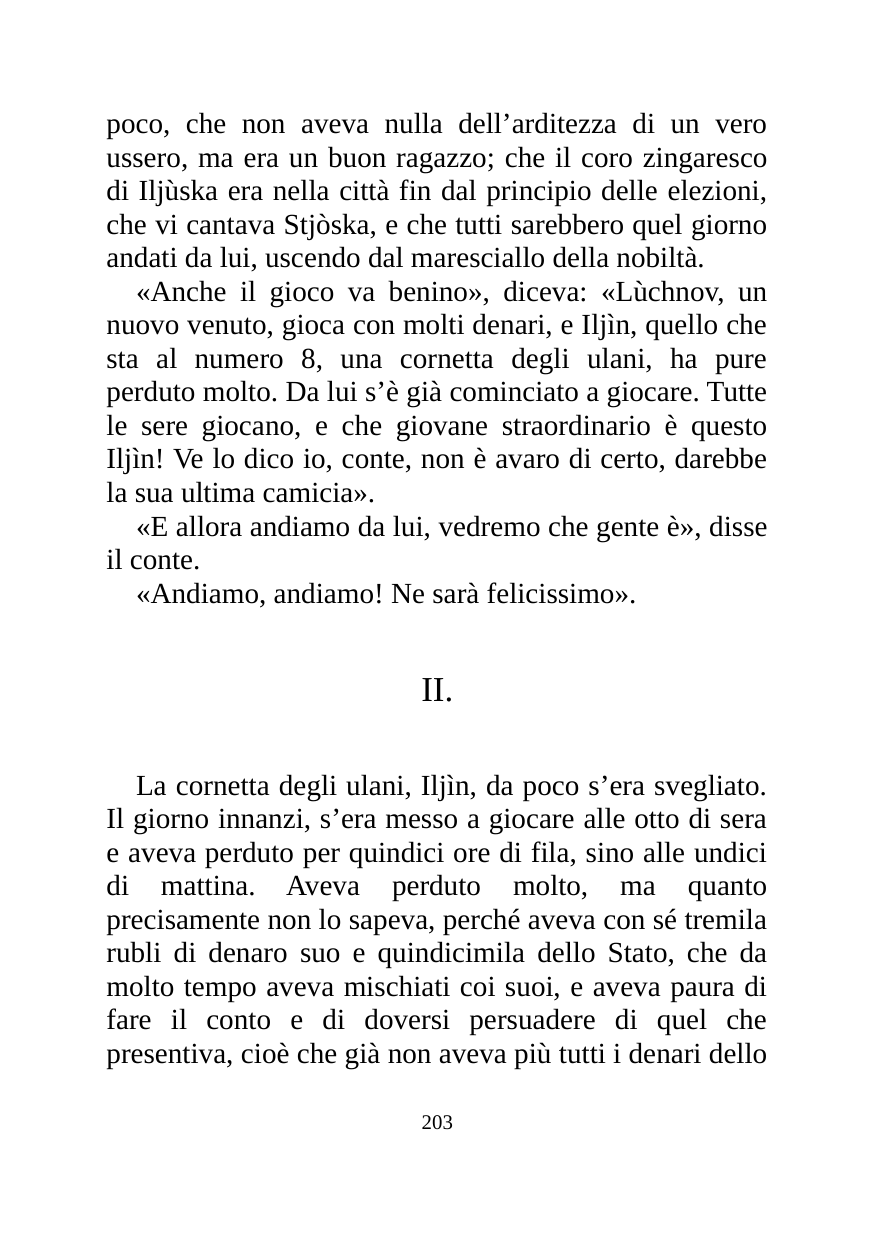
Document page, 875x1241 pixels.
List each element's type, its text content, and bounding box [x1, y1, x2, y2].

text «E allora andiamo da lui, vedremo che gente è», disse il conte. [106, 509, 768, 576]
text La cornetta degli ulani, Iljìn, da poco s’era svegliato. Il giorno innanzi, s’era messo a giocare alle otto di sera e aveva perduto per quindici ore di fila, sino alle undici di mattina. Aveva perduto molto, ma quanto precisamente non lo sapeva, perché aveva con sé tremila rubli di denaro suo e quindicimila dello Stato, che da molto tempo aveva mischiati coi suoi, e aveva paura di fare il conto e di doversi persuadere di quel che presentiva, cioè che già non aveva più tutti i denari dello [106, 768, 768, 1069]
text poco, che non aveva nulla dell’arditezza di un vero ussero, ma era un buon ragazzo; che il coro zingaresco di Iljùska era nella città fin dal principio delle elezioni, che vi cantava Stjòska, e che tutti sarebbero quel giorno andati da lui, uscendo dal maresciallo della nobiltà. [106, 106, 768, 274]
text «Anche il gioco va benino», diceva: «Lùchnov, un nuovo venuto, gioca con molti denari, e Iljìn, quello che sta al numero 8, una cornetta degli ulani, ha pure perduto molto. Da lui s’è già cominciato a giocare. Tutte le sere giocano, e che giovane straordinario è questo Iljìn! Ve lo dico io, conte, non è avaro di certo, darebbe la sua ultima camicia». [106, 274, 768, 509]
text «Andiamo, andiamo! Ne sarà felicissimo». [106, 576, 768, 609]
subtitle II. [106, 668, 768, 709]
